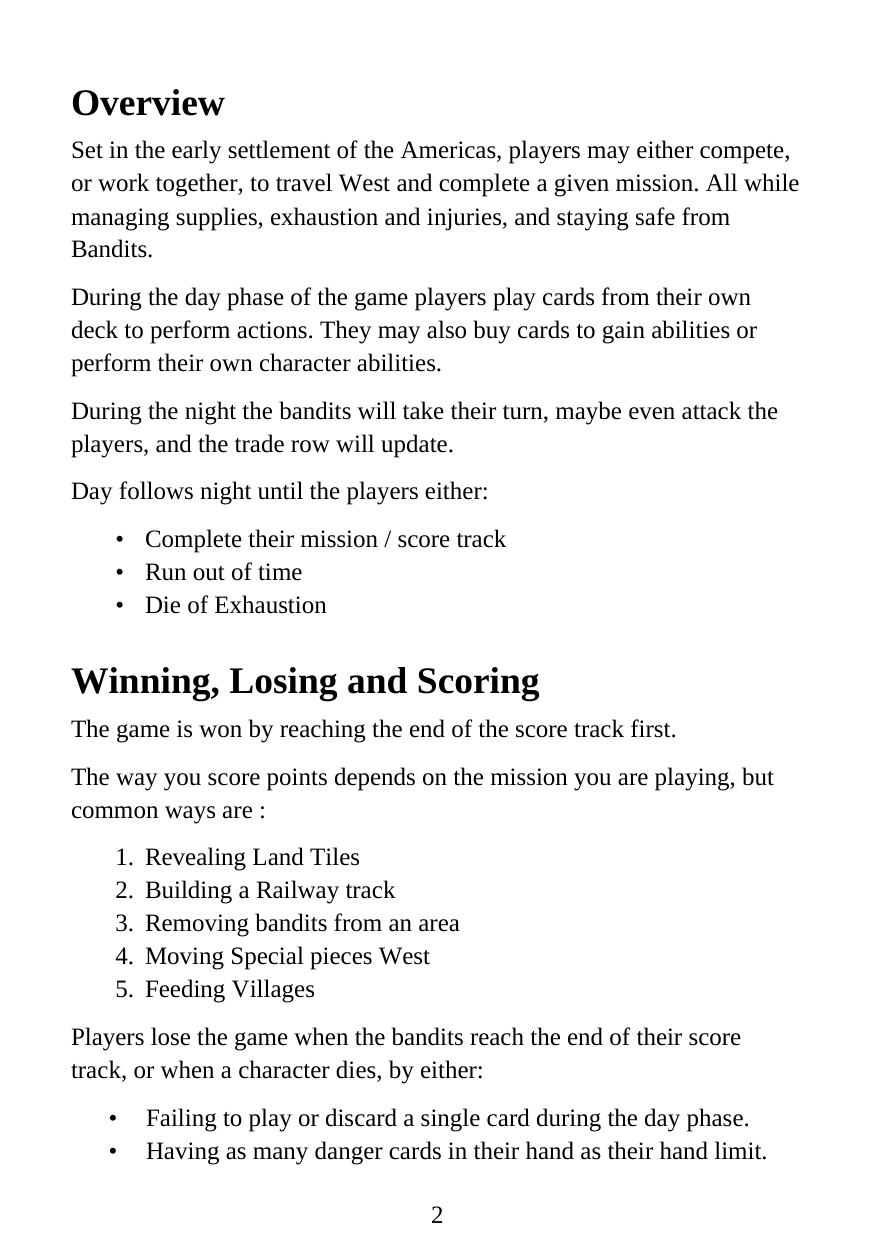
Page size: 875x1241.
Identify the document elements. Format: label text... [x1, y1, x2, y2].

list Die of Exhaustion [115, 590, 803, 619]
list Building a Railway track [115, 875, 803, 904]
text During the day phase of the game players play cards from their own deck to perform actions. They may also buy cards to gain abilities or perform their own character abilities. [71, 282, 803, 377]
text During the night the bandits will take their turn, maybe even attack the players, and the trade row will update. [71, 396, 803, 458]
list Run out of time [115, 557, 803, 586]
text Set in the early settlement of the Americas, players may either compete, or work together, to travel West and complete a given mission. All while managing supplies, exhaustion and injuries, and staying safe from Bandits. [71, 136, 803, 263]
text Players lose the game when the bandits reach the end of their score track, or when a character dies, by either: [71, 1022, 803, 1084]
list Moving Special pieces West [115, 941, 803, 970]
text The game is won by reaching the end of the score track first. [71, 714, 803, 743]
list Removing bandits from an area [115, 908, 803, 937]
list Feeding Villages [115, 974, 803, 1003]
subtitle Overview [71, 80, 803, 123]
text Day follows night until the players either: [71, 476, 803, 505]
list Having as many danger cards in their hand as their hand limit. [108, 1136, 803, 1164]
text The way you score points depends on the mission you are playing, but common ways are : [71, 762, 803, 823]
subtitle Winning, Losing and Scoring [71, 658, 803, 702]
list Revealing Land Tiles [115, 842, 803, 871]
list Failing to play or discard a single card during the day phase. [108, 1103, 803, 1131]
list Complete their mission / score track [115, 524, 803, 553]
